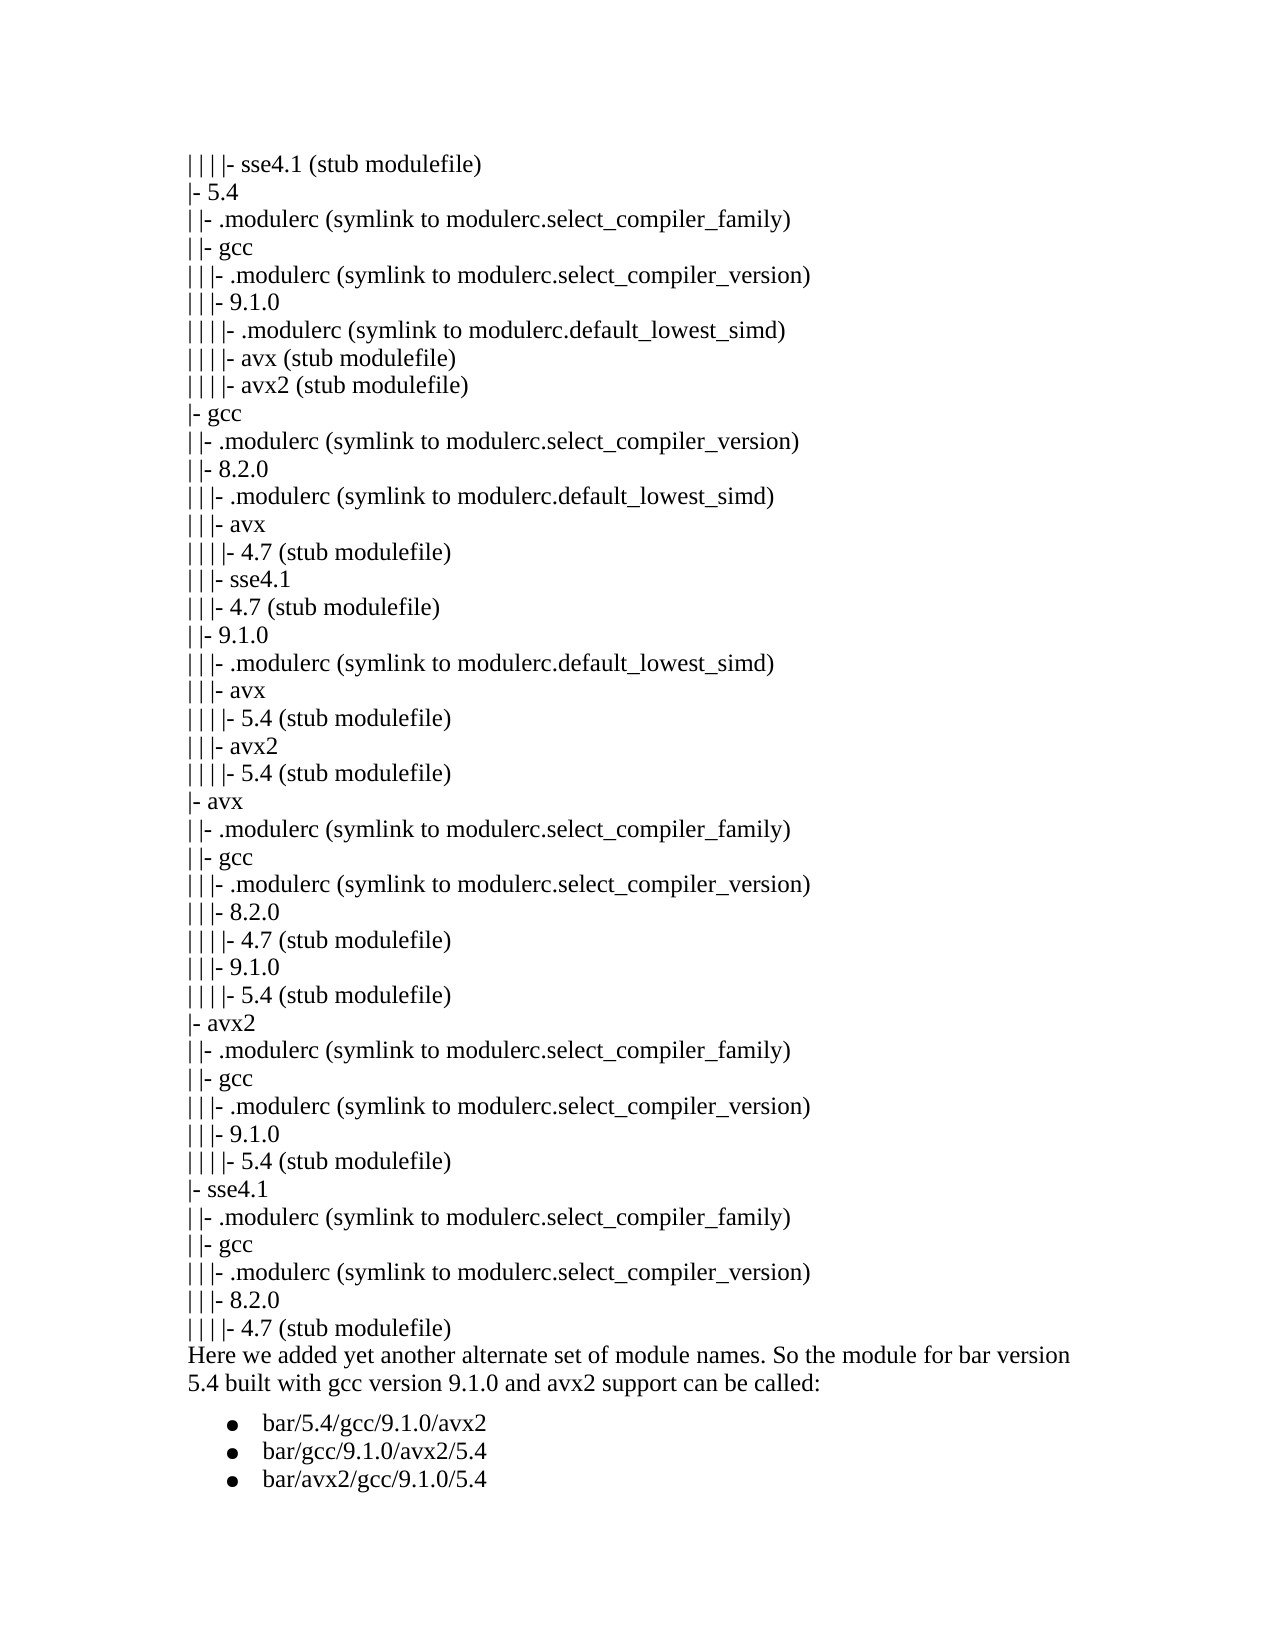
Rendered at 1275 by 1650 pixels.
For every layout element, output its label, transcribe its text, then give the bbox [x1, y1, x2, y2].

text | | |- .modulerc (symlink to modulerc.default_lowest_simd) [187, 649, 1087, 676]
text | | |- sse4.1 [187, 566, 1087, 593]
text |- avx [187, 787, 1087, 815]
text | | |- 9.1.0 [187, 1120, 1087, 1147]
text | | | |- avx (stub modulefile) [187, 344, 1087, 372]
text | |- 8.2.0 [187, 455, 1087, 482]
list bar/avx2/gcc/9.1.0/5.4 [225, 1465, 1087, 1492]
text | | |- 9.1.0 [187, 953, 1087, 981]
text | | | |- sse4.1 (stub modulefile) [187, 150, 1087, 178]
text | |- gcc [187, 843, 1087, 870]
text Here we added yet another alternate set of module names. So the module for bar version 5.4 built with gcc version 9.1.0 and avx2 support can be called: [187, 1341, 1087, 1397]
text | | |- .modulerc (symlink to modulerc.default_lowest_simd) [187, 482, 1087, 510]
text | | | |- 4.7 (stub modulefile) [187, 538, 1087, 566]
text | | |- 8.2.0 [187, 1286, 1087, 1314]
text |- sse4.1 [187, 1175, 1087, 1203]
text | |- .modulerc (symlink to modulerc.select_compiler_family) [187, 205, 1087, 233]
text | | | |- 5.4 (stub modulefile) [187, 1147, 1087, 1175]
text | | |- avx2 [187, 732, 1087, 759]
text | | |- avx [187, 510, 1087, 538]
text | | | |- avx2 (stub modulefile) [187, 372, 1087, 399]
text | |- gcc [187, 233, 1087, 261]
text | |- .modulerc (symlink to modulerc.select_compiler_family) [187, 1037, 1087, 1064]
list bar/5.4/gcc/9.1.0/avx2 [225, 1409, 1087, 1437]
text | | |- .modulerc (symlink to modulerc.select_compiler_version) [187, 1092, 1087, 1120]
text | | | |- 5.4 (stub modulefile) [187, 704, 1087, 732]
text | | | |- 5.4 (stub modulefile) [187, 759, 1087, 787]
text | |- gcc [187, 1231, 1087, 1258]
text | | |- 8.2.0 [187, 898, 1087, 926]
text | | |- 4.7 (stub modulefile) [187, 593, 1087, 621]
text | | |- .modulerc (symlink to modulerc.select_compiler_version) [187, 1258, 1087, 1286]
text | |- 9.1.0 [187, 621, 1087, 649]
text |- avx2 [187, 1009, 1087, 1037]
text | | | |- .modulerc (symlink to modulerc.default_lowest_simd) [187, 316, 1087, 344]
text | | |- .modulerc (symlink to modulerc.select_compiler_version) [187, 261, 1087, 288]
text |- gcc [187, 399, 1087, 427]
list bar/gcc/9.1.0/avx2/5.4 [225, 1437, 1087, 1465]
text | | |- .modulerc (symlink to modulerc.select_compiler_version) [187, 870, 1087, 898]
text | |- .modulerc (symlink to modulerc.select_compiler_version) [187, 427, 1087, 455]
text | |- .modulerc (symlink to modulerc.select_compiler_family) [187, 1203, 1087, 1231]
text |- 5.4 [187, 178, 1087, 205]
text | | |- 9.1.0 [187, 288, 1087, 316]
text | |- gcc [187, 1064, 1087, 1092]
text | | | |- 4.7 (stub modulefile) [187, 1314, 1087, 1341]
text | | | |- 5.4 (stub modulefile) [187, 981, 1087, 1009]
text | | |- avx [187, 676, 1087, 704]
text | | | |- 4.7 (stub modulefile) [187, 926, 1087, 953]
text | |- .modulerc (symlink to modulerc.select_compiler_family) [187, 815, 1087, 843]
